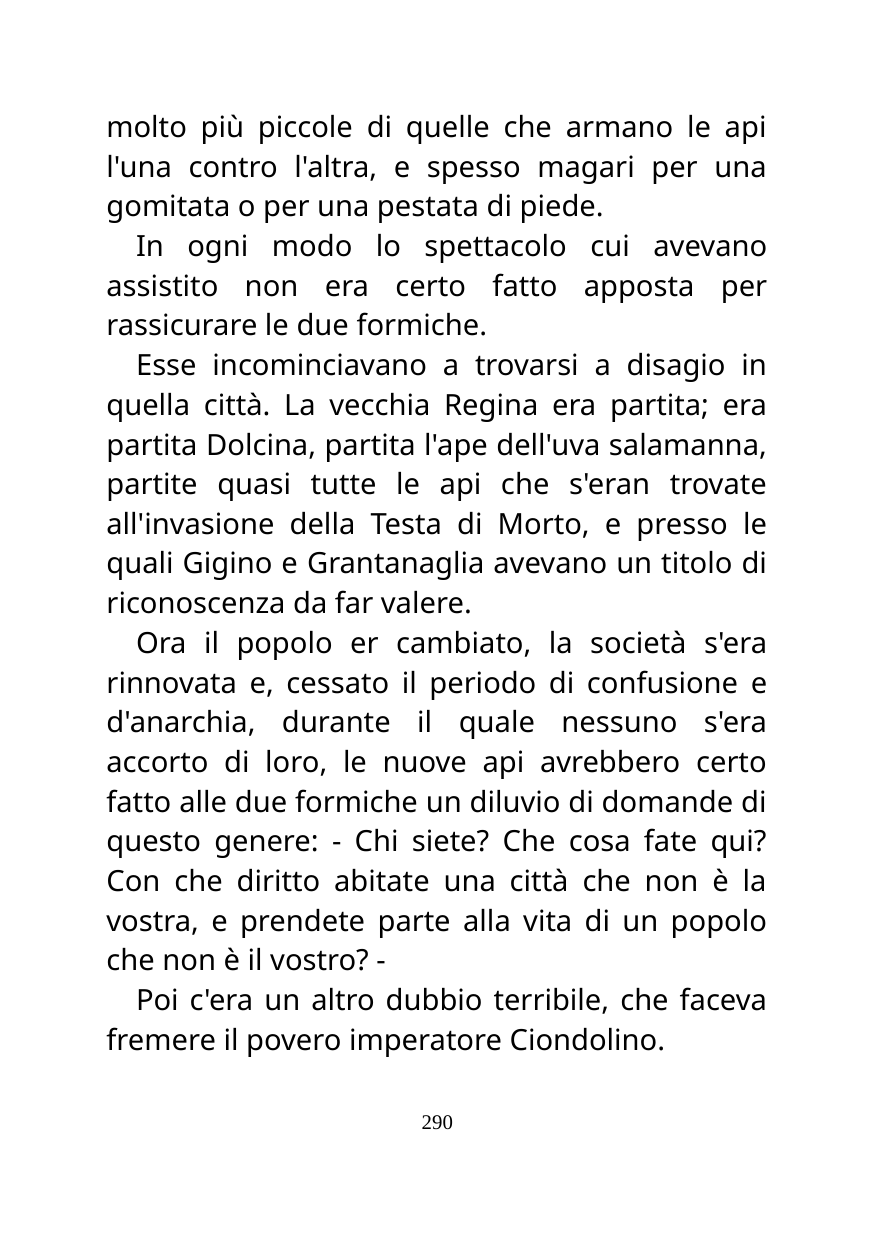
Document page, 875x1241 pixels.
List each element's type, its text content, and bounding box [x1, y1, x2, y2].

text In ogni modo lo spettacolo cui avevano assistito non era certo fatto apposta per rassicurare le due formiche. [106, 225, 768, 344]
text Poi c'era un altro dubbio terribile, che faceva fremere il povero imperatore Ciondolino. [106, 979, 768, 1059]
text Esse incominciavano a trovarsi a disagio in quella città. La vecchia Regina era partita; era partita Dolcina, partita l'ape dell'uva salamanna, partite quasi tutte le api che s'eran trovate all'invasione della Testa di Morto, e presso le quali Gigino e Grantanaglia avevano un titolo di riconoscenza da far valere. [106, 344, 768, 622]
text molto più piccole di quelle che armano le api l'una contro l'altra, e spesso magari per una gomitata o per una pestata di piede. [106, 106, 768, 225]
text Ora il popolo er cambiato, la società s'era rinnovata e, cessato il periodo di confusione e d'anarchia, durante il quale nessuno s'era accorto di loro, le nuove api avrebbero certo fatto alle due formiche un diluvio di domande di questo genere: - Chi siete? Che cosa fate qui? Con che diritto abitate una città che non è la vostra, e prendete parte alla vita di un popolo che non è il vostro? - [106, 622, 768, 979]
